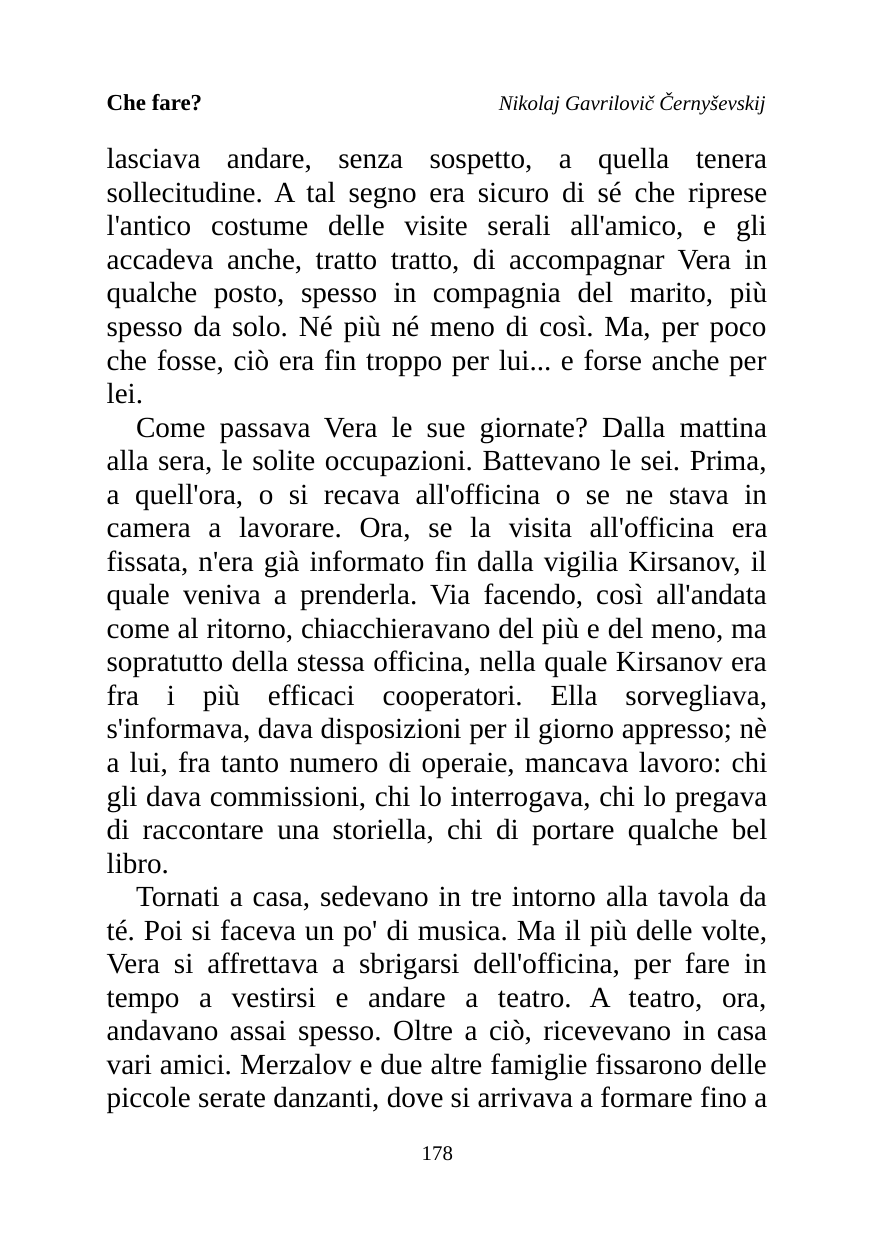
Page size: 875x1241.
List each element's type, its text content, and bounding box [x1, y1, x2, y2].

text Tornati a casa, sedevano in tre intorno alla tavola da té. Poi si faceva un po' di musica. Ma il più delle volte, Vera si affrettava a sbrigarsi dell'officina, per fare in tempo a vestirsi e andare a teatro. A teatro, ora, andavano assai spesso. Oltre a ciò, ricevevano in casa vari amici. Merzalov e due altre famiglie fissarono delle piccole serate danzanti, dove si arrivava a formare fino a [106, 879, 768, 1114]
text lasciava andare, senza sospetto, a quella tenera sollecitudine. A tal segno era sicuro di sé che riprese l'antico costume delle visite serali all'amico, e gli accadeva anche, tratto tratto, di accompagnar Vera in qualche posto, spesso in compagnia del marito, più spesso da solo. Né più né meno di così. Ma, per poco che fosse, ciò era fin troppo per lui... e forse anche per lei. [106, 141, 768, 410]
text Come passava Vera le sue giornate? Dalla mattina alla sera, le solite occupazioni. Battevano le sei. Prima, a quell'ora, o si recava all'officina o se ne stava in camera a lavorare. Ora, se la visita all'officina era fissata, n'era già informato fin dalla vigilia Kirsanov, il quale veniva a prenderla. Via facendo, così all'andata come al ritorno, chiacchieravano del più e del meno, ma sopratutto della stessa officina, nella quale Kirsanov era fra i più efficaci cooperatori. Ella sorvegliava, s'informava, dava disposizioni per il giorno appresso; nè a lui, fra tanto numero di operaie, mancava lavoro: chi gli dava commissioni, chi lo interrogava, chi lo pregava di raccontare una storiella, chi di portare qualche bel libro. [106, 410, 768, 879]
